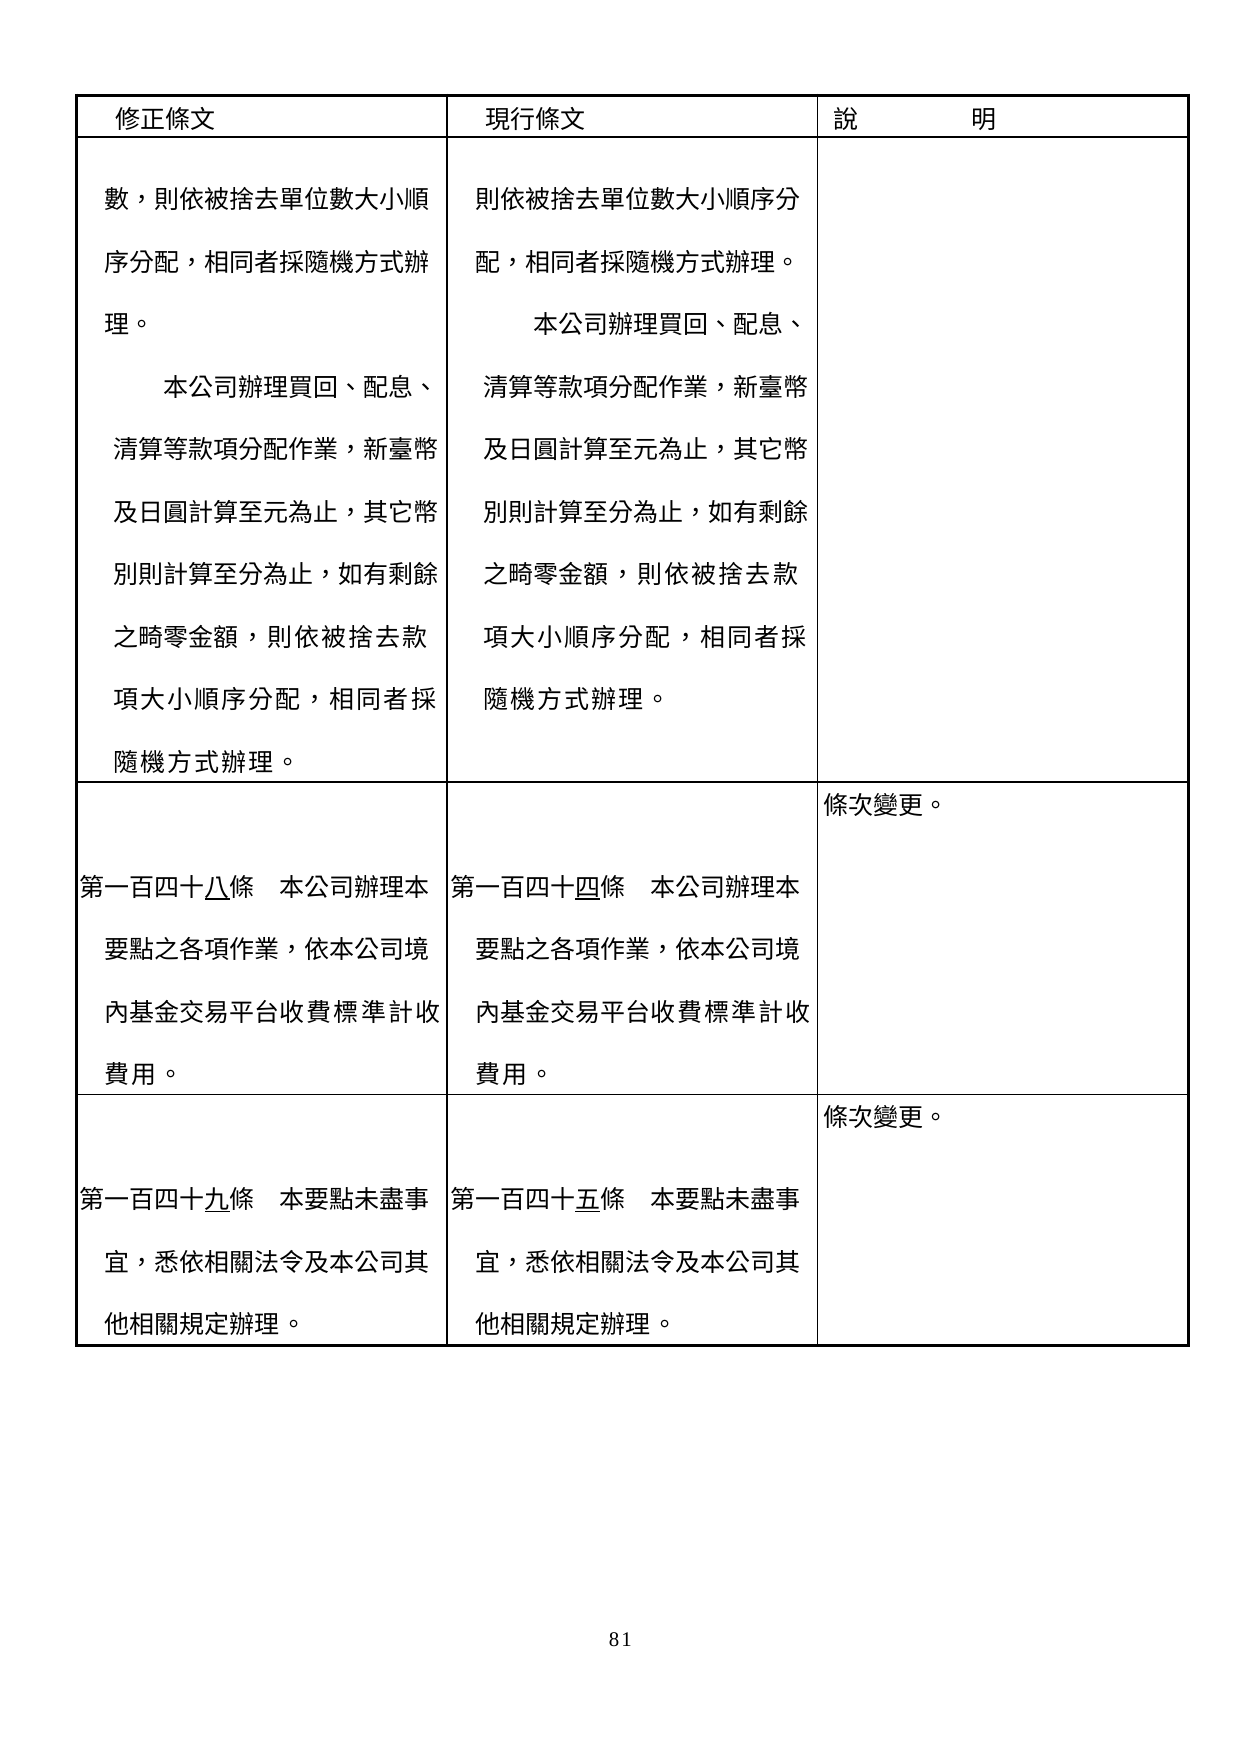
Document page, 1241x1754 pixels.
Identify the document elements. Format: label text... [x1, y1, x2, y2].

table_header 說 明 [818, 97, 1187, 136]
table_cell 條次變更。 [818, 783, 1187, 1093]
table_cell 數，則依被捨去單位數大小順序分配，相同者採隨機方式辦理。 本公司辦理買回、配息、清算等款項分配作業，新臺幣及日圓計算至元為止，其它幣別則計算至分為止，如有剩餘之畸零金額，則依被捨去款項大小順序分配，相同者採隨機方式辦理。 [78, 138, 446, 781]
table_cell 則依被捨去單位數大小順序分配，相同者採隨機方式辦理。 本公司辦理買回、配息、清算等款項分配作業，新臺幣及日圓計算至元為止，其它幣別則計算至分為止，如有剩餘之畸零金額，則依被捨去款項大小順序分配，相同者採隨機方式辦理。 [448, 138, 817, 781]
table_cell 第一百四十八條 本公司辦理本要點之各項作業，依本公司境內基金交易平台收費標準計收費用。 [78, 783, 446, 1093]
table_cell 條次變更。 [818, 1095, 1187, 1343]
table_cell 第一百四十九條 本要點未盡事宜，悉依相關法令及本公司其他相關規定辦理。 [78, 1095, 446, 1343]
table_header 修正條文 [78, 97, 446, 136]
table_cell 第一百四十四條 本公司辦理本要點之各項作業，依本公司境內基金交易平台收費標準計收費用。 [448, 783, 817, 1093]
table_header 現行條文 [448, 97, 817, 136]
table_cell 第一百四十五條 本要點未盡事宜，悉依相關法令及本公司其他相關規定辦理。 [448, 1095, 817, 1343]
table_cell [818, 138, 1187, 781]
